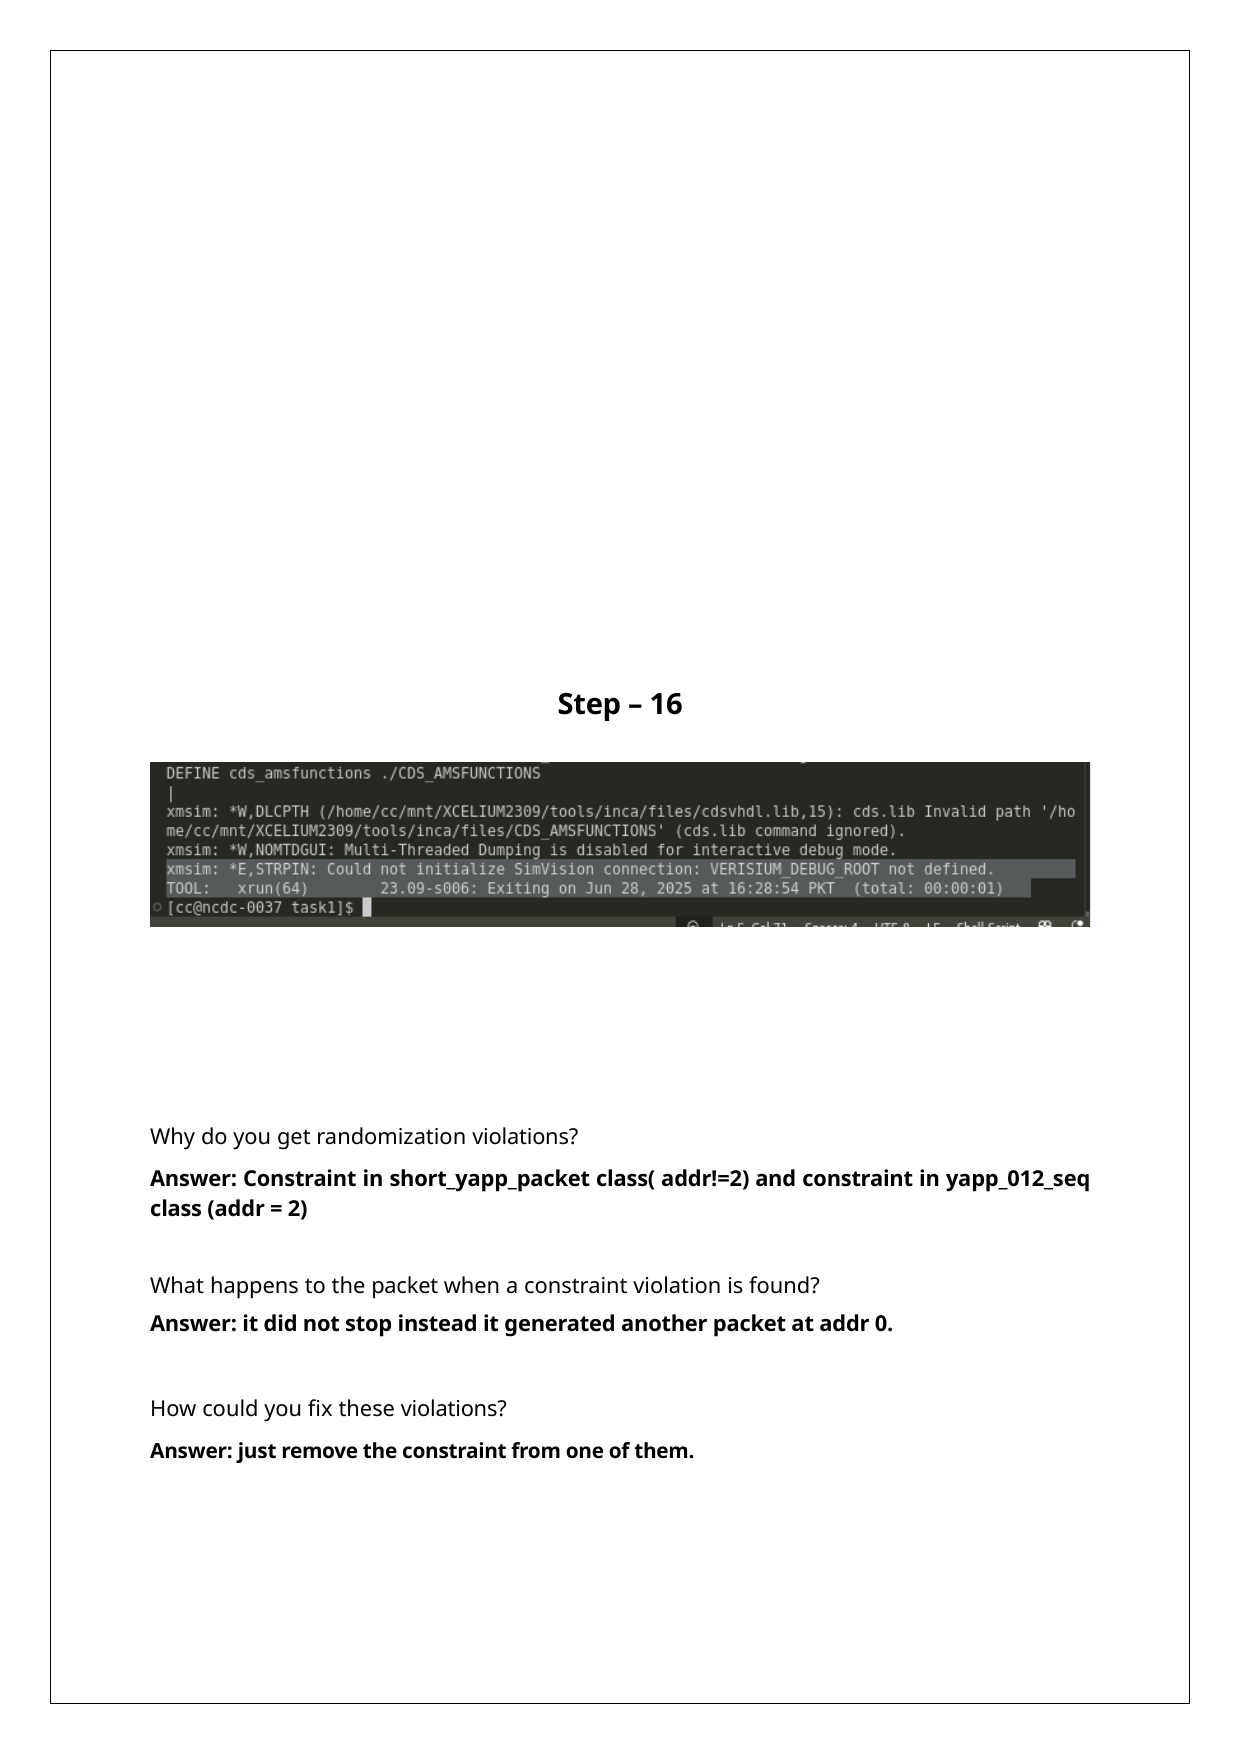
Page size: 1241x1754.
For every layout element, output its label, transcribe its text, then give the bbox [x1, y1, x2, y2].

text Why do you get randomization violations? [150, 1121, 1090, 1151]
text Step – 16 [150, 683, 1090, 723]
text Answer: Constraint in short_yapp_packet class( addr!=2) and constraint in yapp_012_seq class (addr = 2) [150, 1163, 1090, 1223]
picture [150, 762, 1091, 927]
text How could you fix these violations? [150, 1393, 1090, 1423]
text Answer: just remove the constraint from one of them. [150, 1436, 1090, 1464]
text What happens to the packet when a constraint violation is found? [150, 1270, 1090, 1299]
text Answer: it did not stop instead it generated another packet at addr 0. [150, 1308, 1090, 1338]
